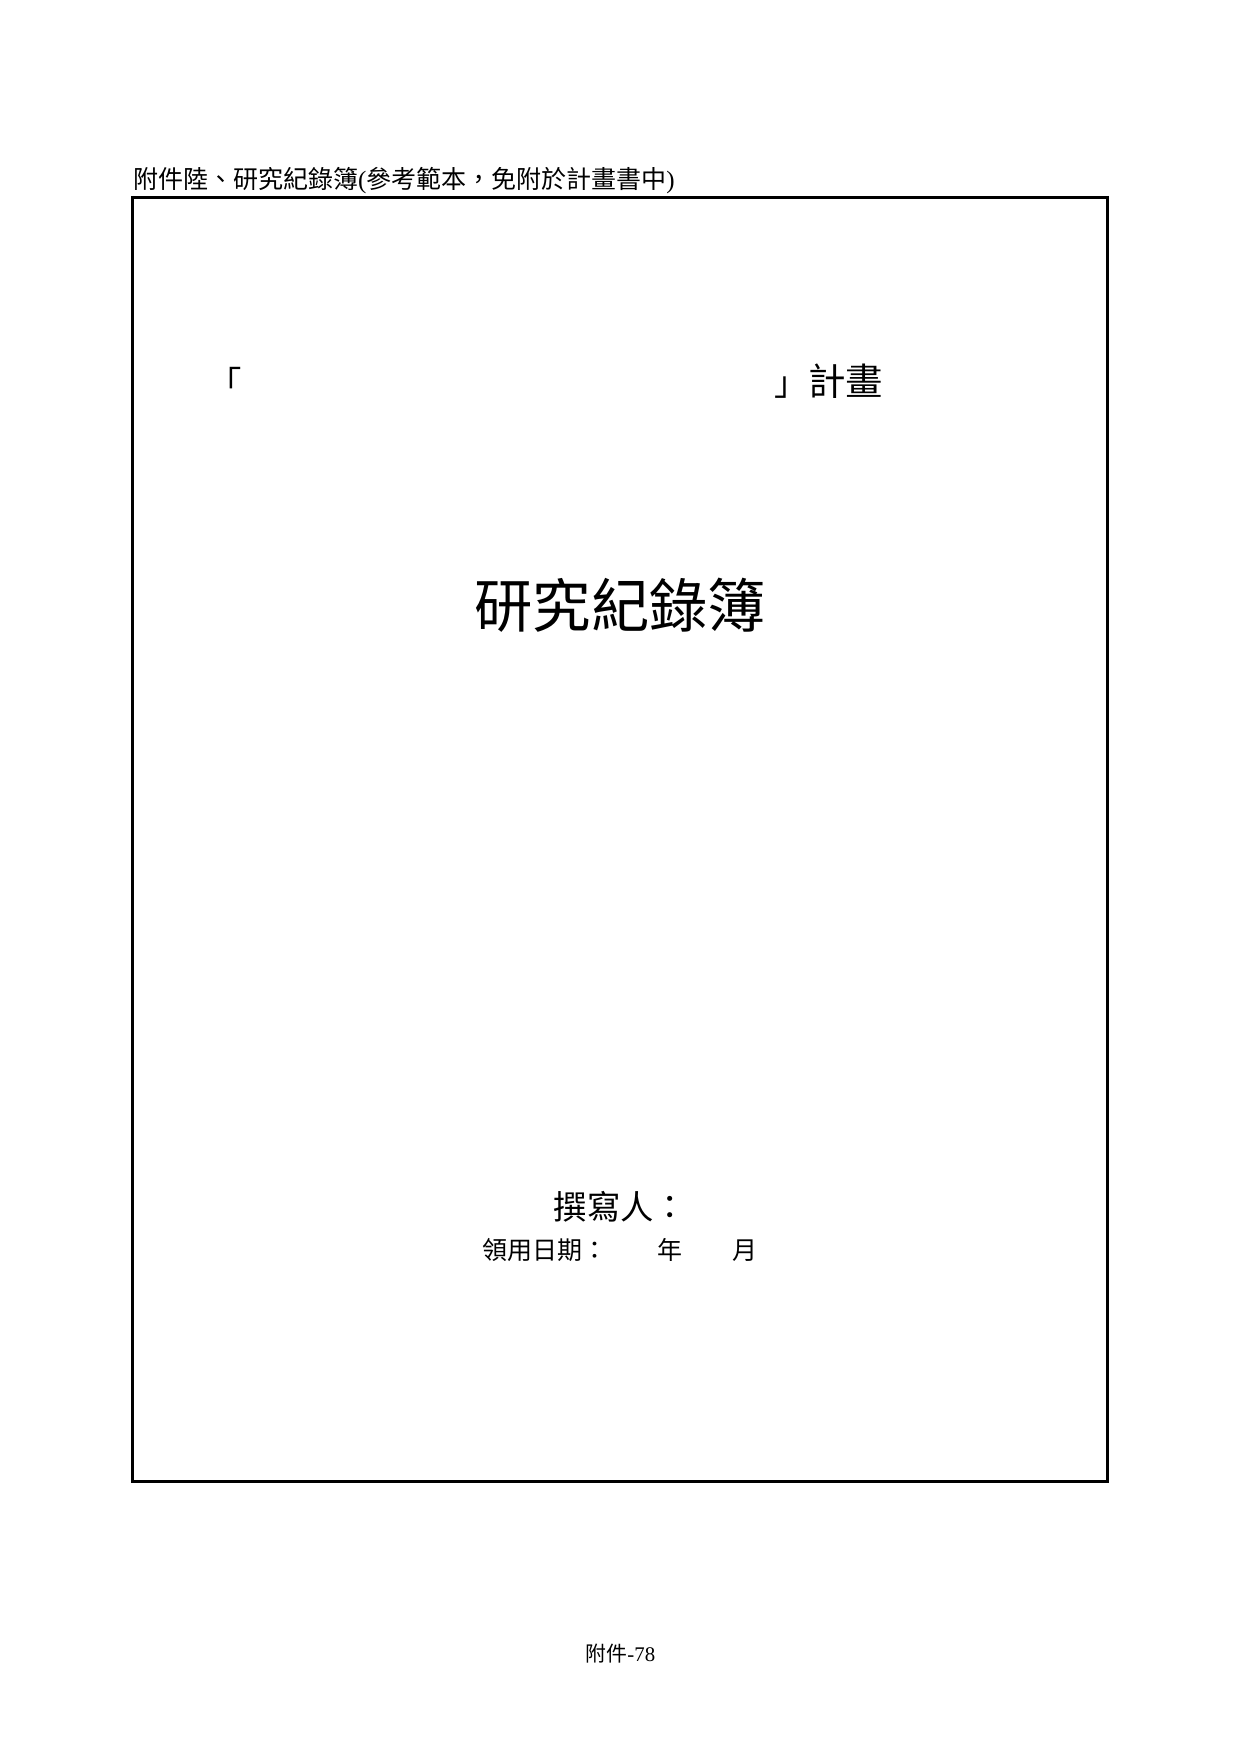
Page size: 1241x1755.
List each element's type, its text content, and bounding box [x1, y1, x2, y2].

subtitle 附件陸、研究紀錄簿(參考範本，免附於計畫書中) [133, 159, 1107, 196]
table_header 「 」計畫 研究紀錄簿 撰寫人： 領用日期： 年 月 [134, 199, 1106, 1480]
